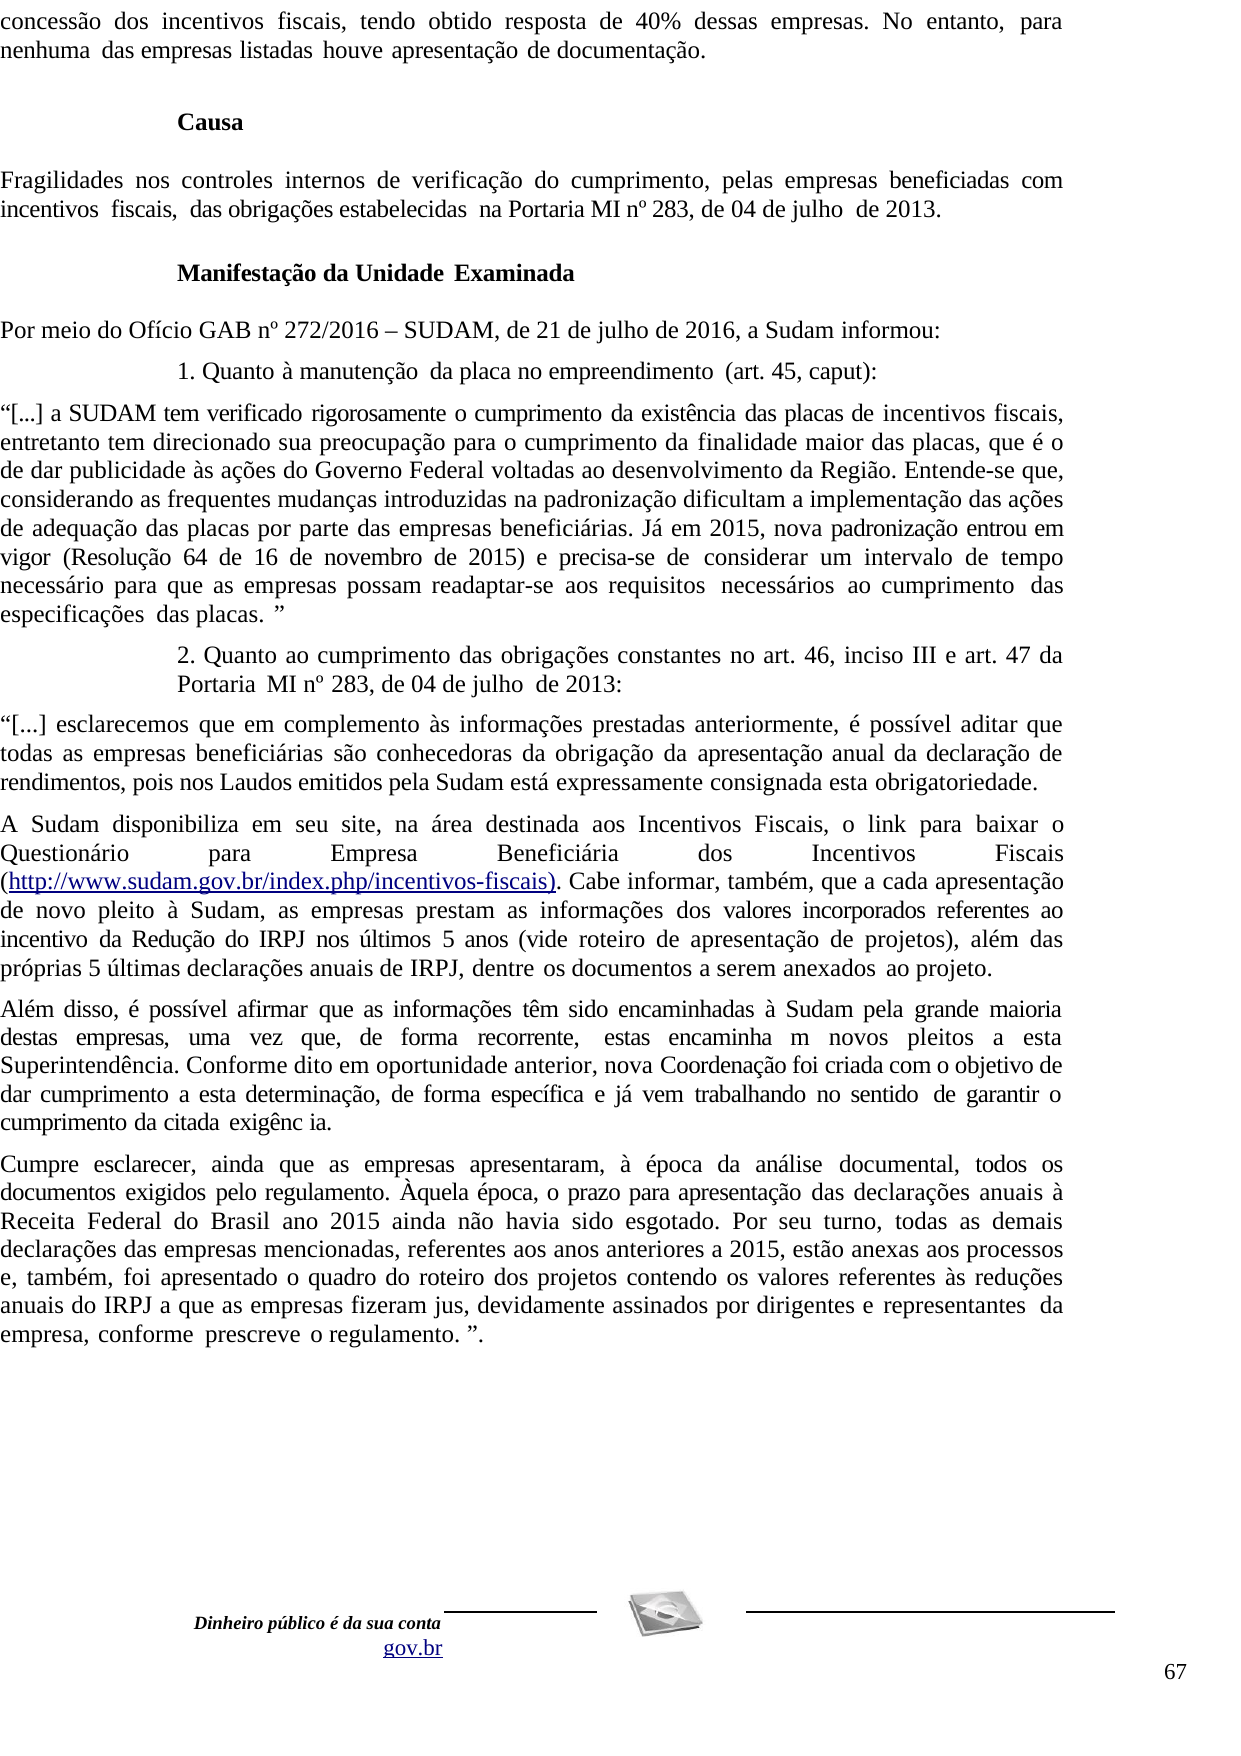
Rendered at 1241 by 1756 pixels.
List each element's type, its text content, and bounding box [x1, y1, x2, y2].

text A Sudam disponibiliza em seu site, na área destinada aos Incentivos Fiscais, o link para baixar o Questionário para Empresa Beneficiária dos Incentivos Fiscais (http://www.sudam.gov.br/index.php/incentivos-fiscais). Cabe informar, também, que a cada apresentação de novo pleito à Sudam, as empresas prestam as informações dos valores incorporados referentes ao incentivo da Redução do IRPJ nos últimos 5 anos (vide roteiro de apresentação de projetos), além das próprias 5 últimas declarações anuais de IRPJ, dentre os documentos a serem anexados ao projeto. [0, 809, 1064, 981]
text Por meio do Ofício GAB nº 272/2016 – SUDAM, de 21 de julho de 2016, a Sudam informou: [0, 316, 1064, 344]
text “[...] esclarecemos que em complemento às informações prestadas anteriormente, é possível aditar que todas as empresas beneficiárias são conhecedoras da obrigação da apresentação anual da declaração de rendimentos, pois nos Laudos emitidos pela Sudam está expressamente consignada esta obrigatoriedade. [0, 709, 1063, 796]
text Além disso, é possível afirmar que as informações têm sido encaminhadas à Sudam pela grande maioria destas empresas, uma vez que, de forma recorrente, estas encaminha m novos pleitos a esta Superintendência. Conforme dito em oportunidade anterior, nova Coordenação foi criada com o objetivo de dar cumprimento a esta determinação, de forma específica e já vem trabalhando no sentido de garantir o cumprimento da citada exigênc ia. [0, 995, 1063, 1136]
subtitle Manifestação da Unidade Examinada [177, 258, 1241, 286]
subtitle Causa [177, 107, 1241, 136]
text Fragilidades nos controles internos de verificação do cumprimento, pelas empresas beneficiadas com incentivos fiscais, das obrigações estabelecidas na Portaria MI nº 283, de 04 de julho de 2013. [0, 165, 1064, 223]
text Cumpre esclarecer, ainda que as empresas apresentaram, à época da análise documental, todos os documentos exigidos pelo regulamento. Àquela época, o prazo para apresentação das declarações anuais à Receita Federal do Brasil ano 2015 ainda não havia sido esgotado. Por seu turno, todas as demais declarações das empresas mencionadas, referentes aos anos anteriores a 2015, estão anexas aos processos e, também, foi apresentado o quadro do roteiro dos projetos contendo os valores referentes às reduções anuais do IRPJ a que as empresas fizeram jus, devidamente assinados por dirigentes e representantes da empresa, conforme prescreve o regulamento. ”. [0, 1150, 1063, 1347]
list Quanto à manutenção da placa no empreendimento (art. 45, caput): [177, 356, 1241, 384]
text “[...] a SUDAM tem verificado rigorosamente o cumprimento da existência das placas de incentivos fiscais, entretanto tem direcionado sua preocupação para o cumprimento da finalidade maior das placas, que é o de dar publicidade às ações do Governo Federal voltadas ao desenvolvimento da Região. Entende-se que, considerando as frequentes mudanças introduzidas na padronização dificultam a implementação das ações de adequação das placas por parte das empresas beneficiárias. Já em 2015, nova padronização entrou em vigor (Resolução 64 de 16 de novembro de 2015) e precisa-se de considerar um intervalo de tempo necessário para que as empresas possam readaptar-se aos requisitos necessários ao cumprimento das especificações das placas. ” [0, 398, 1064, 628]
list Quanto ao cumprimento das obrigações constantes no art. 46, inciso III e art. 47 da Portaria MI nº 283, de 04 de julho de 2013: [177, 640, 1063, 698]
text concessão dos incentivos fiscais, tendo obtido resposta de 40% dessas empresas. No entanto, para nenhuma das empresas listadas houve apresentação de documentação. [0, 6, 1062, 64]
